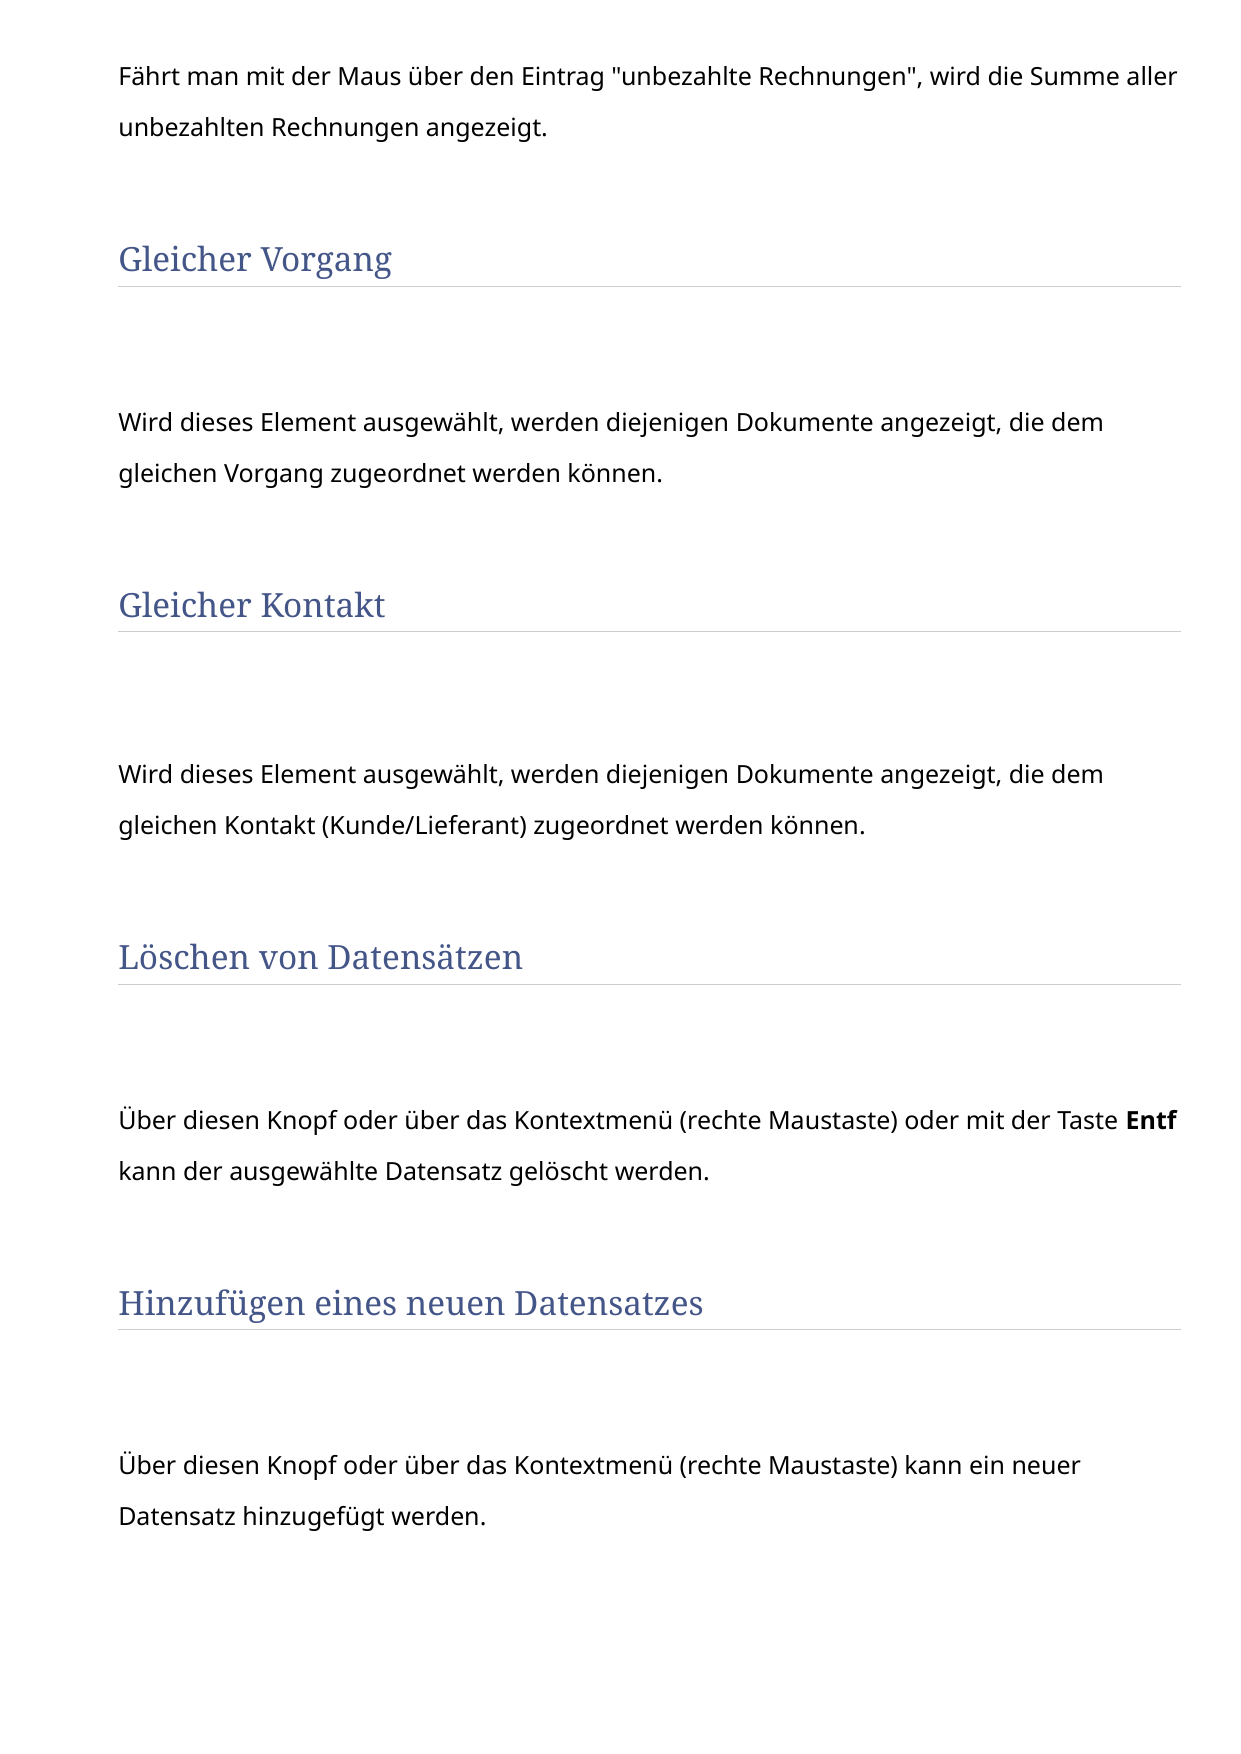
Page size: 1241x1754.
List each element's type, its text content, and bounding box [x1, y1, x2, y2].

text Wird dieses Element ausgewählt, werden diejenigen Dokumente angezeigt, die dem gleichen Vorgang zugeordnet werden können. [118, 404, 1181, 489]
text Wird dieses Element ausgewählt, werden diejenigen Dokumente angezeigt, die dem gleichen Kontakt (Kunde/Lieferant) zugeordnet werden können. [118, 757, 1181, 842]
subtitle Hinzufügen eines neuen Datensatzes [118, 1279, 1181, 1329]
subtitle Gleicher Vorgang [118, 236, 1181, 286]
subtitle Gleicher Kontakt [118, 581, 1181, 631]
text Über diesen Knopf oder über das Kontextmenü (rechte Maustaste) oder mit der Taste Entf kann der ausgewählte Datensatz gelöscht werden. [118, 1102, 1181, 1187]
text Fährt man mit der Maus über den Eintrag "unbezahlte Rechnungen", wird die Summe aller unbezahlten Rechnungen angezeigt. [118, 59, 1181, 144]
subtitle Löschen von Datensätzen [118, 934, 1181, 984]
text Über diesen Knopf oder über das Kontextmenü (rechte Maustaste) kann ein neuer Datensatz hinzugefügt werden. [118, 1448, 1181, 1533]
